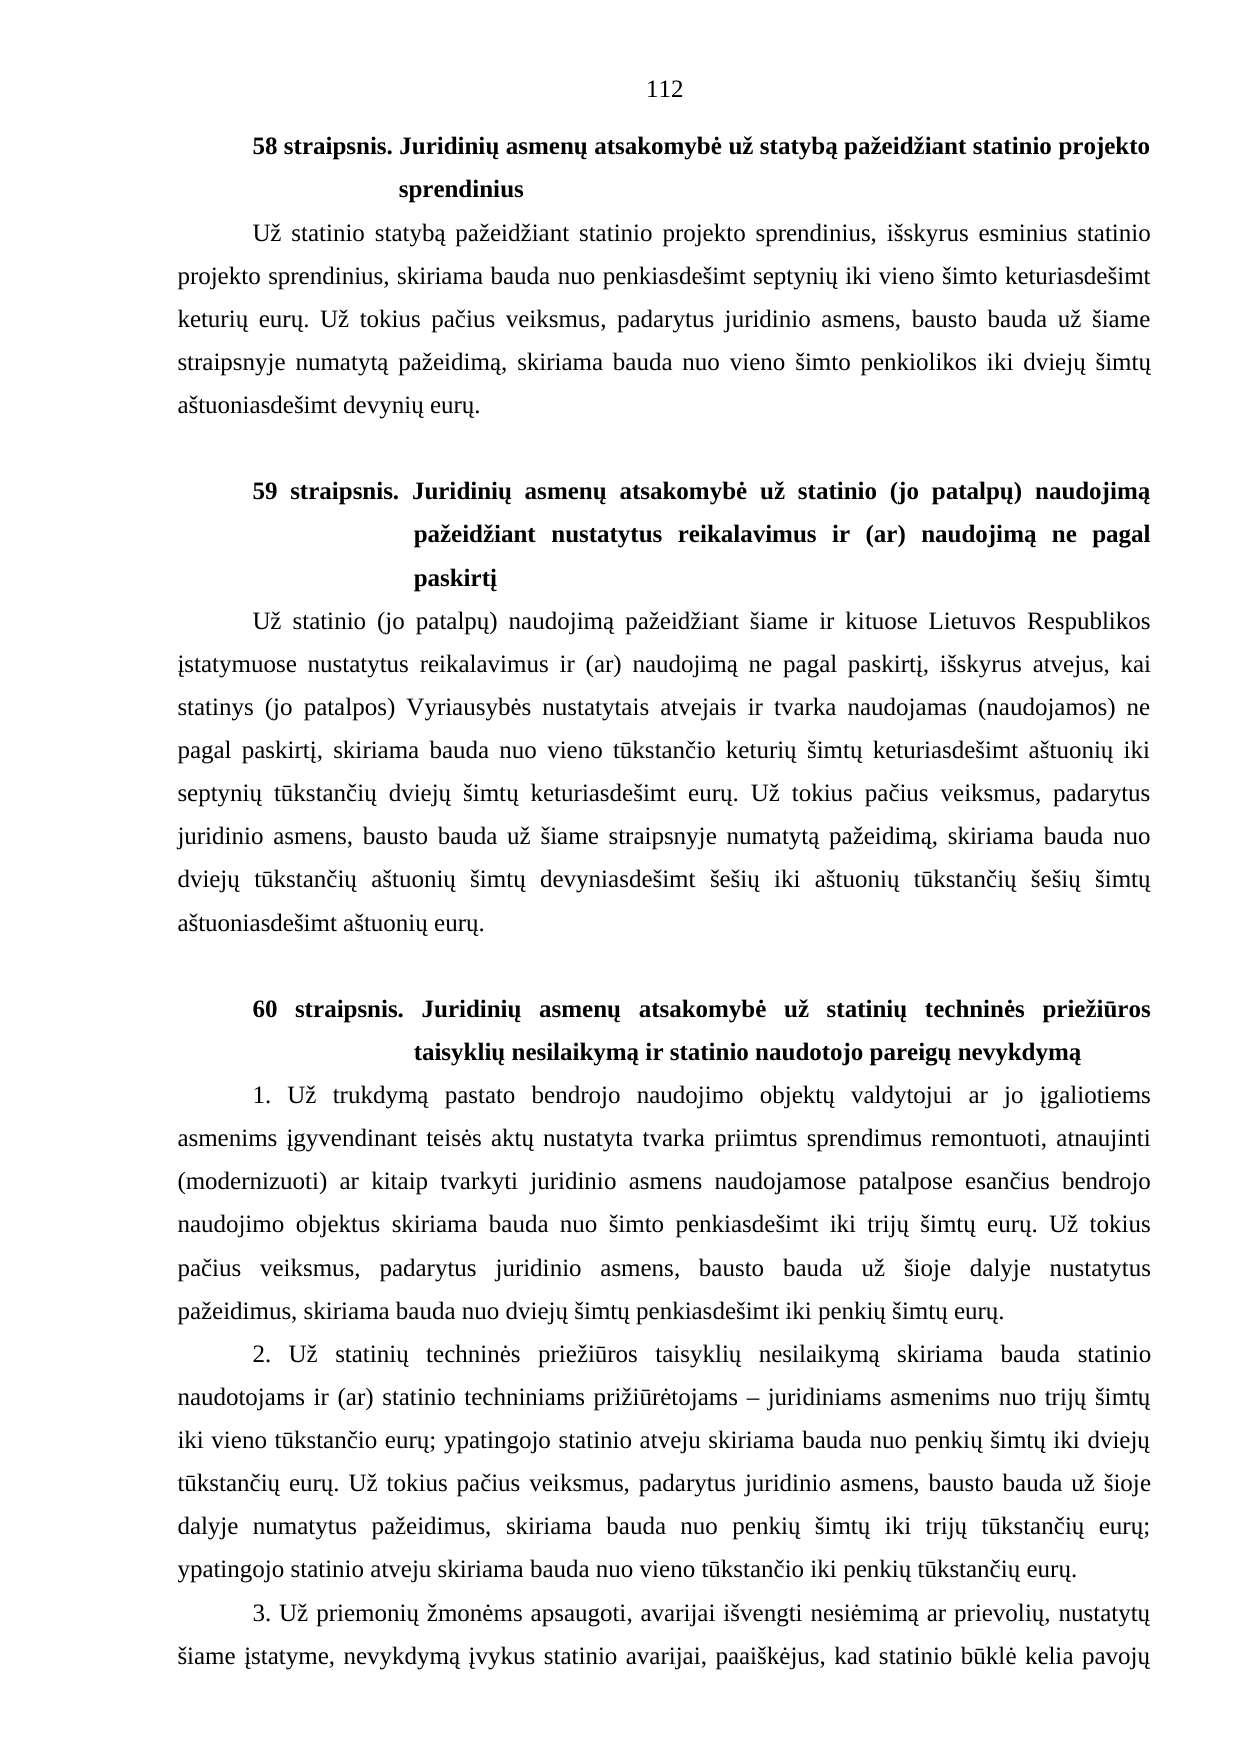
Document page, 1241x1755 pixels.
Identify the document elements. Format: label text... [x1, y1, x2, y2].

text Už statinio statybą pažeidžiant statinio projekto sprendinius, išskyrus esminius statinio projekto sprendinius, skiriama bauda nuo penkiasdešimt septynių iki vieno šimto keturiasdešimt keturių eurų. Už tokius pačius veiksmus, padarytus juridinio asmens, bausto bauda už šiame straipsnyje numatytą pažeidimą, skiriama bauda nuo vieno šimto penkiolikos iki dviejų šimtų aštuoniasdešimt devynių eurų. [177, 218, 1152, 419]
text Už statinio (jo patalpų) naudojimą pažeidžiant šiame ir kituose Lietuvos Respublikos įstatymuose nustatytus reikalavimus ir (ar) naudojimą ne pagal paskirtį, išskyrus atvejus, kai statinys (jo patalpos) Vyriausybės nustatytais atvejais ir tvarka naudojamas (naudojamos) ne pagal paskirtį, skiriama bauda nuo vieno tūkstančio keturių šimtų keturiasdešimt aštuonių iki septynių tūkstančių dviejų šimtų keturiasdešimt eurų. Už tokius pačius veiksmus, padarytus juridinio asmens, bausto bauda už šiame straipsnyje numatytą pažeidimą, skiriama bauda nuo dviejų tūkstančių aštuonių šimtų devyniasdešimt šešių iki aštuonių tūkstančių šešių šimtų aštuoniasdešimt aštuonių eurų. [177, 606, 1152, 936]
text 60 straipsnis. Juridinių asmenų atsakomybė už statinių techninės priežiūros taisyklių nesilaikymą ir statinio naudotojo pareigų nevykdymą [252, 994, 1152, 1066]
text 2. Už statinių techninės priežiūros taisyklių nesilaikymą skiriama bauda statinio naudotojams ir (ar) statinio techniniams prižiūrėtojams – juridiniams asmenims nuo trijų šimtų iki vieno tūkstančio eurų; ypatingojo statinio atveju skiriama bauda nuo penkių šimtų iki dviejų tūkstančių eurų. Už tokius pačius veiksmus, padarytus juridinio asmens, bausto bauda už šioje dalyje numatytus pažeidimus, skiriama bauda nuo penkių šimtų iki trijų tūkstančių eurų; ypatingojo statinio atveju skiriama bauda nuo vieno tūkstančio iki penkių tūkstančių eurų. [177, 1339, 1152, 1583]
text 58 straipsnis. Juridinių asmenų atsakomybė už statybą pažeidžiant statinio projekto sprendinius [252, 131, 1152, 203]
text 59 straipsnis. Juridinių asmenų atsakomybė už statinio (jo patalpų) naudojimą pažeidžiant nustatytus reikalavimus ir (ar) naudojimą ne pagal paskirtį [252, 476, 1152, 591]
text 1. Už trukdymą pastato bendrojo naudojimo objektų valdytojui ar jo įgaliotiems asmenims įgyvendinant teisės aktų nustatyta tvarka priimtus sprendimus remontuoti, atnaujinti (modernizuoti) ar kitaip tvarkyti juridinio asmens naudojamose patalpose esančius bendrojo naudojimo objektus skiriama bauda nuo šimto penkiasdešimt iki trijų šimtų eurų. Už tokius pačius veiksmus, padarytus juridinio asmens, bausto bauda už šioje dalyje nustatytus pažeidimus, skiriama bauda nuo dviejų šimtų penkiasdešimt iki penkių šimtų eurų. [177, 1080, 1152, 1324]
text 3. Už priemonių žmonėms apsaugoti, avarijai išvengti nesiėmimą ar prievolių, nustatytų šiame įstatyme, nevykdymą įvykus statinio avarijai, paaiškėjus, kad statinio būklė kelia pavojų [177, 1598, 1152, 1669]
